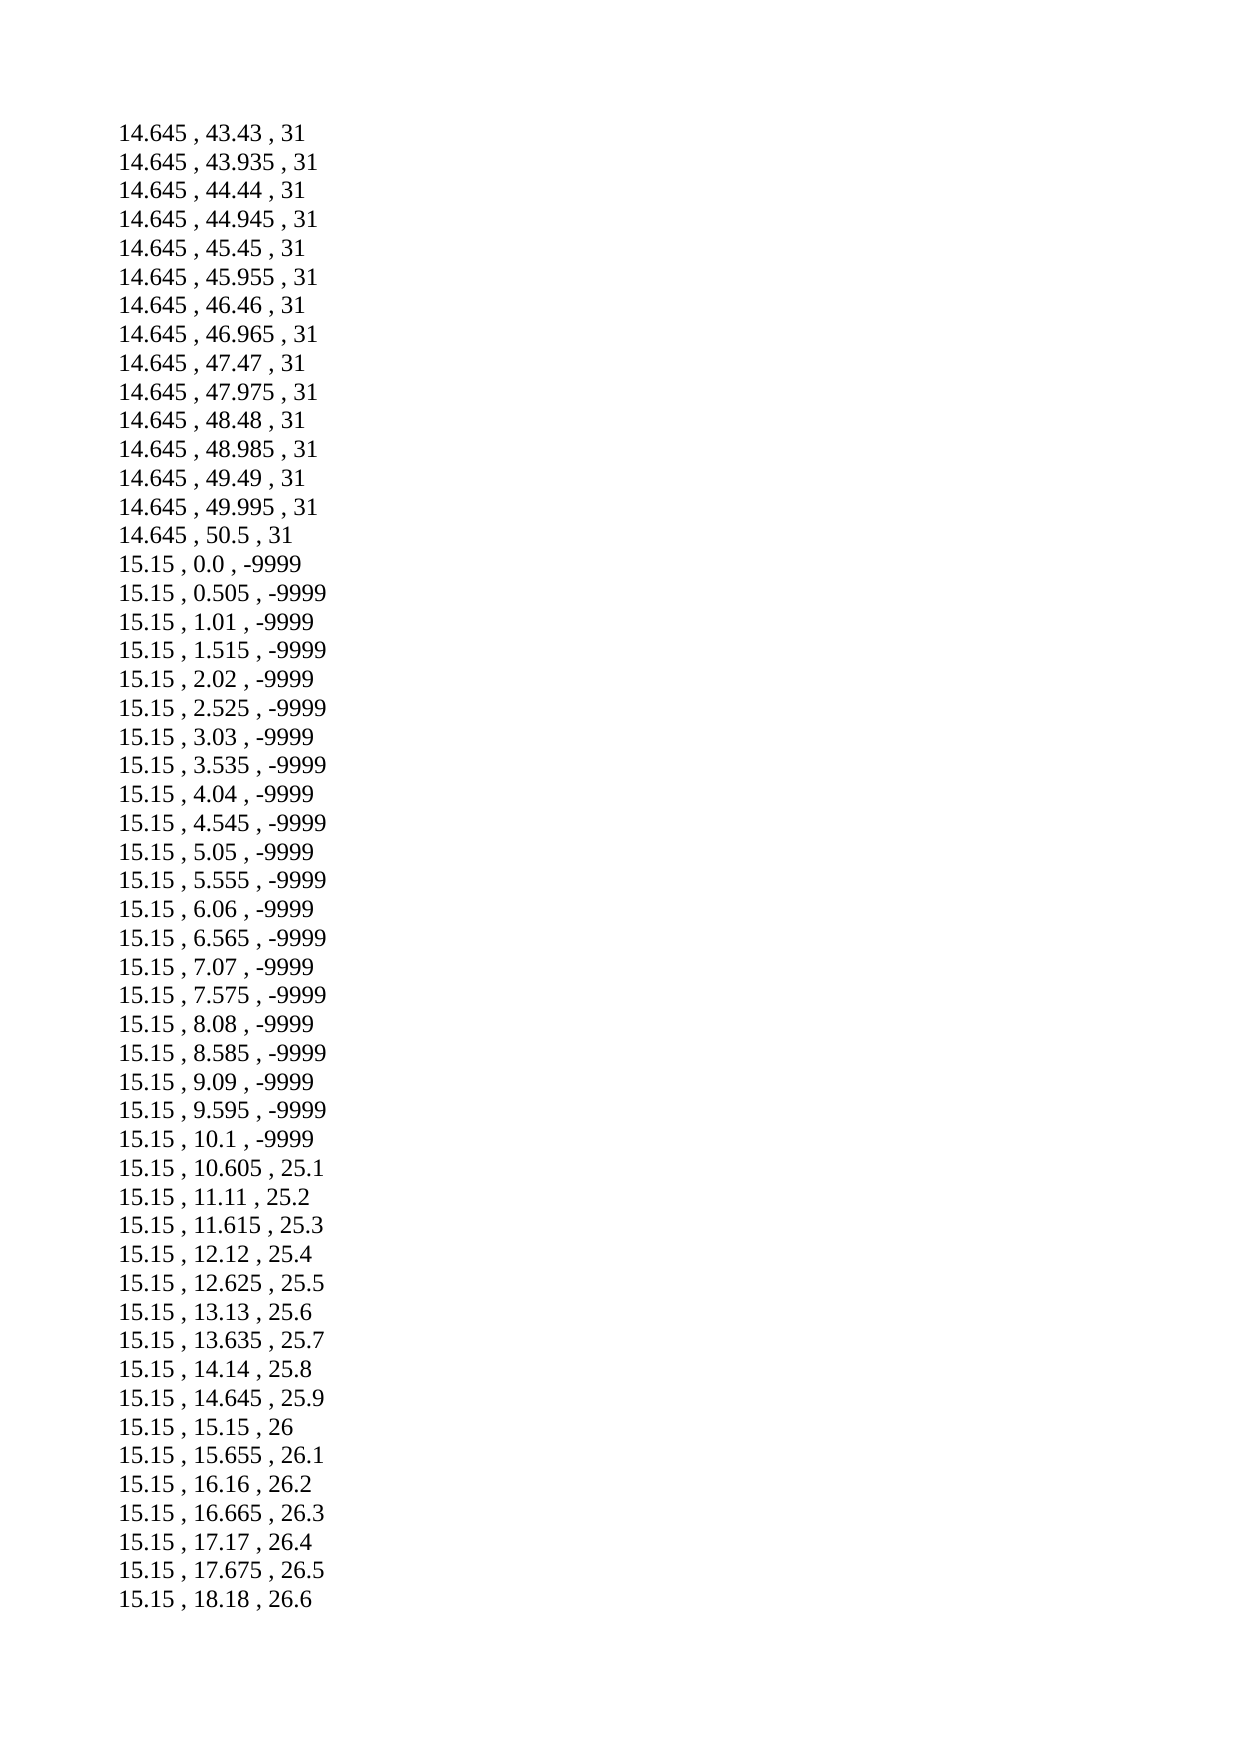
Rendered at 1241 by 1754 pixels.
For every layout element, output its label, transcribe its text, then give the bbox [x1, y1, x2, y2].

text 15.15 , 6.06 , -9999 [118, 894, 1122, 923]
text 15.15 , 14.14 , 25.8 [118, 1354, 1122, 1383]
text 15.15 , 8.585 , -9999 [118, 1038, 1122, 1067]
text 14.645 , 47.975 , 31 [118, 377, 1122, 406]
text 15.15 , 13.635 , 25.7 [118, 1326, 1122, 1354]
text 15.15 , 10.605 , 25.1 [118, 1153, 1122, 1182]
text 14.645 , 49.995 , 31 [118, 492, 1122, 521]
text 15.15 , 5.05 , -9999 [118, 837, 1122, 866]
text 14.645 , 47.47 , 31 [118, 348, 1122, 377]
text 15.15 , 9.595 , -9999 [118, 1096, 1122, 1124]
text 15.15 , 6.565 , -9999 [118, 923, 1122, 952]
text 14.645 , 45.45 , 31 [118, 233, 1122, 262]
text 15.15 , 3.03 , -9999 [118, 722, 1122, 751]
text 15.15 , 4.545 , -9999 [118, 808, 1122, 837]
text 14.645 , 49.49 , 31 [118, 463, 1122, 492]
text 15.15 , 8.08 , -9999 [118, 1009, 1122, 1038]
text 15.15 , 9.09 , -9999 [118, 1067, 1122, 1096]
text 15.15 , 3.535 , -9999 [118, 751, 1122, 779]
text 14.645 , 43.43 , 31 [118, 118, 1122, 147]
text 15.15 , 13.13 , 25.6 [118, 1297, 1122, 1326]
text 15.15 , 2.525 , -9999 [118, 693, 1122, 722]
text 15.15 , 1.515 , -9999 [118, 636, 1122, 664]
text 15.15 , 10.1 , -9999 [118, 1124, 1122, 1153]
text 15.15 , 16.665 , 26.3 [118, 1498, 1122, 1527]
text 15.15 , 11.615 , 25.3 [118, 1211, 1122, 1239]
text 14.645 , 43.935 , 31 [118, 147, 1122, 176]
text 14.645 , 48.985 , 31 [118, 434, 1122, 463]
text 14.645 , 44.945 , 31 [118, 204, 1122, 233]
text 15.15 , 4.04 , -9999 [118, 779, 1122, 808]
text 15.15 , 7.07 , -9999 [118, 952, 1122, 981]
text 15.15 , 11.11 , 25.2 [118, 1182, 1122, 1211]
text 14.645 , 50.5 , 31 [118, 521, 1122, 549]
text 15.15 , 12.625 , 25.5 [118, 1268, 1122, 1297]
text 14.645 , 48.48 , 31 [118, 406, 1122, 434]
text 15.15 , 0.505 , -9999 [118, 578, 1122, 607]
text 15.15 , 12.12 , 25.4 [118, 1239, 1122, 1268]
text 15.15 , 15.15 , 26 [118, 1412, 1122, 1441]
text 14.645 , 46.965 , 31 [118, 319, 1122, 348]
text 15.15 , 17.675 , 26.5 [118, 1556, 1122, 1584]
text 15.15 , 16.16 , 26.2 [118, 1469, 1122, 1498]
text 15.15 , 17.17 , 26.4 [118, 1527, 1122, 1556]
text 15.15 , 2.02 , -9999 [118, 664, 1122, 693]
text 15.15 , 15.655 , 26.1 [118, 1441, 1122, 1469]
text 14.645 , 45.955 , 31 [118, 262, 1122, 291]
text 15.15 , 5.555 , -9999 [118, 866, 1122, 894]
text 14.645 , 44.44 , 31 [118, 176, 1122, 204]
text 15.15 , 18.18 , 26.6 [118, 1584, 1122, 1613]
text 15.15 , 0.0 , -9999 [118, 549, 1122, 578]
text 15.15 , 1.01 , -9999 [118, 607, 1122, 636]
text 14.645 , 46.46 , 31 [118, 291, 1122, 319]
text 15.15 , 14.645 , 25.9 [118, 1383, 1122, 1412]
text 15.15 , 7.575 , -9999 [118, 981, 1122, 1009]
